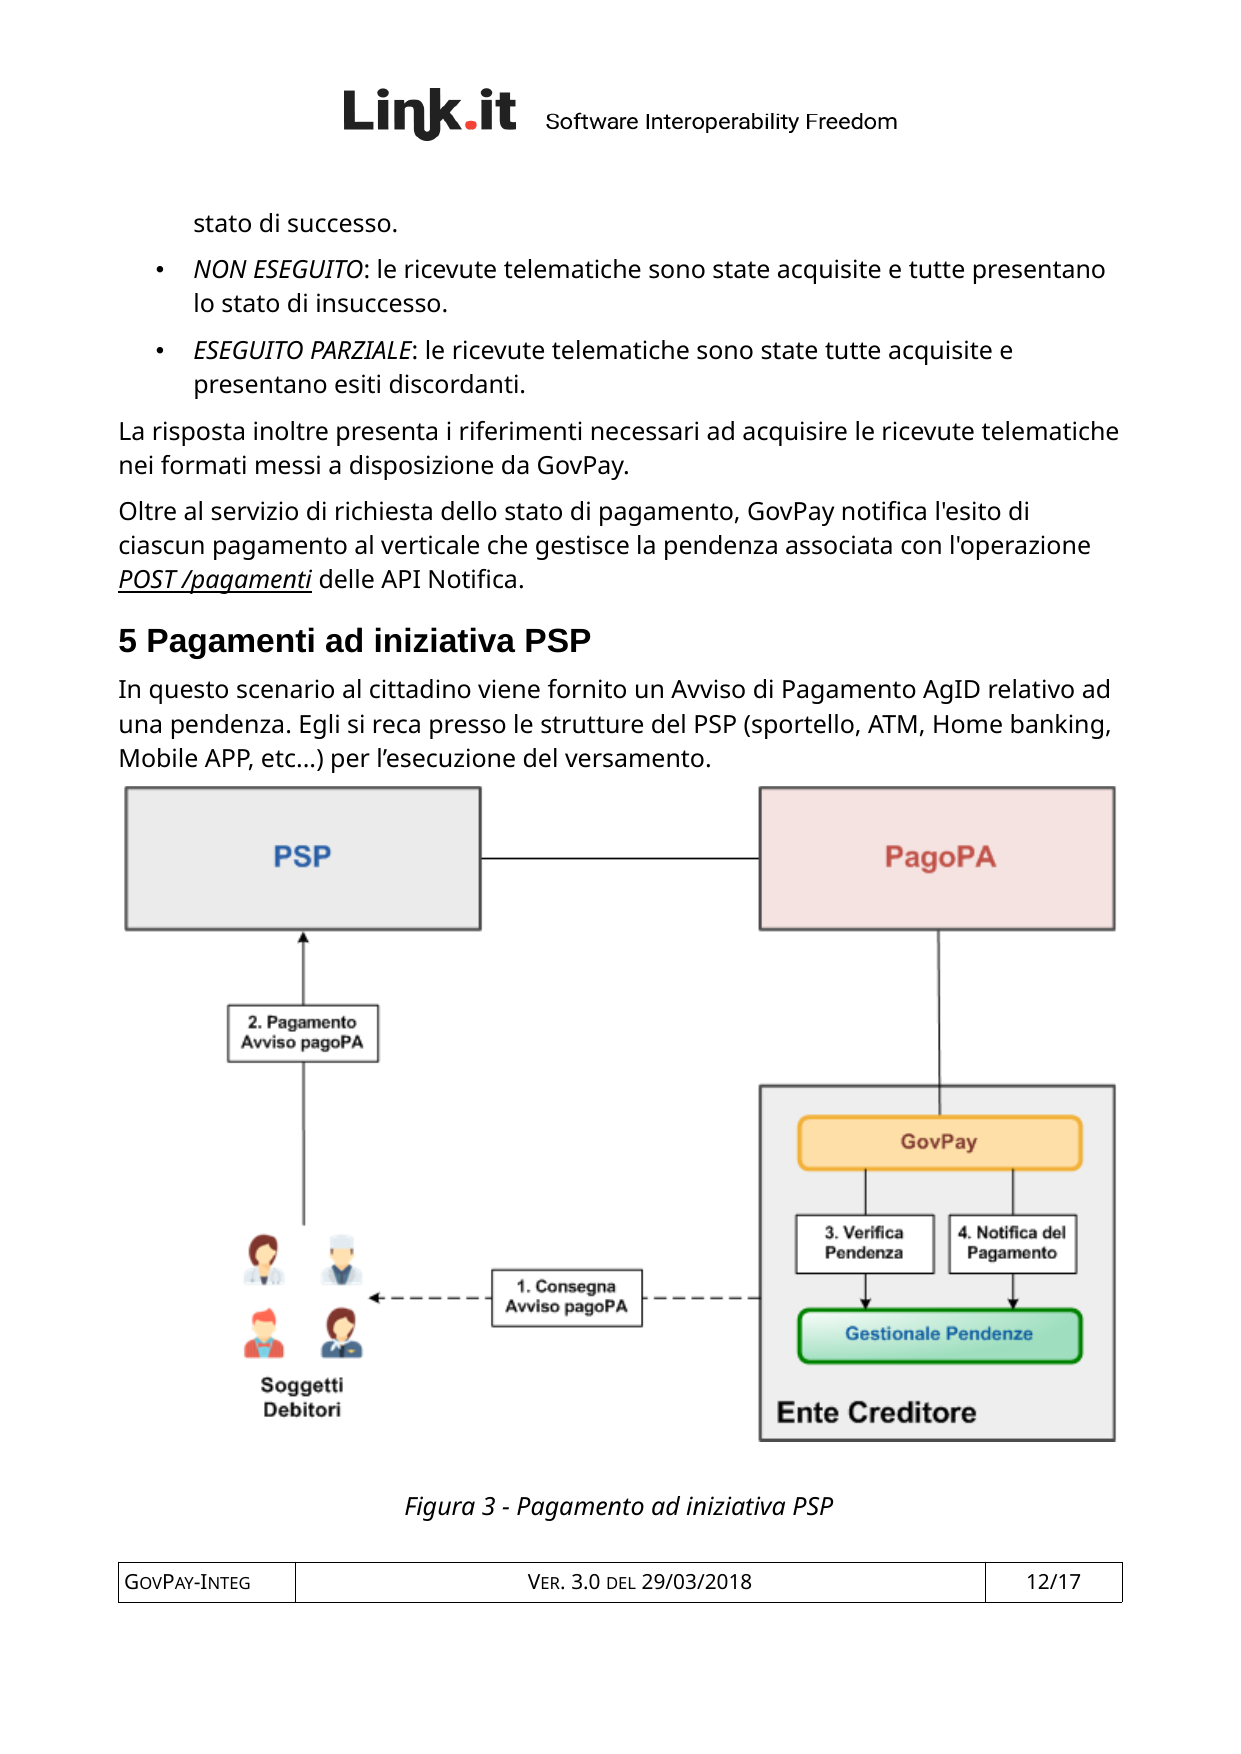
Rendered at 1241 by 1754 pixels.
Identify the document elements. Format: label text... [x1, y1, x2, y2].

text Figura 3 - Pagamento ad iniziativa PSP [118, 1488, 1122, 1522]
text In questo scenario al cittadino viene fornito un Avviso di Pagamento AgID relativo ad una pendenza. Egli si reca presso le strutture del PSP (sportello, ATM, Home banking, Mobile APP, etc...) per l’esecuzione del versamento. [118, 672, 1122, 774]
picture [269, 69, 971, 152]
subtitle Pagamenti ad iniziativa PSP [118, 621, 1122, 660]
list stato di successo. [156, 205, 1122, 239]
picture [124, 786, 1117, 1442]
list ESEGUITO PARZIALE: le ricevute telematiche sono state tutte acquisite e presentano esiti discordanti. [156, 333, 1122, 401]
text La risposta inoltre presenta i riferimenti necessari ad acquisire le ricevute telematiche nei formati messi a disposizione da GovPay. [118, 413, 1122, 481]
list NON ESEGUITO: le ricevute telematiche sono state acquisite e tutte presentano lo stato di insuccesso. [156, 252, 1122, 320]
text Oltre al servizio di richiesta dello stato di pagamento, GovPay notifica l'esito di ciascun pagamento al verticale che gestisce la pendenza associata con l'operazione POST /pagamenti delle API Notifica. [118, 494, 1122, 596]
